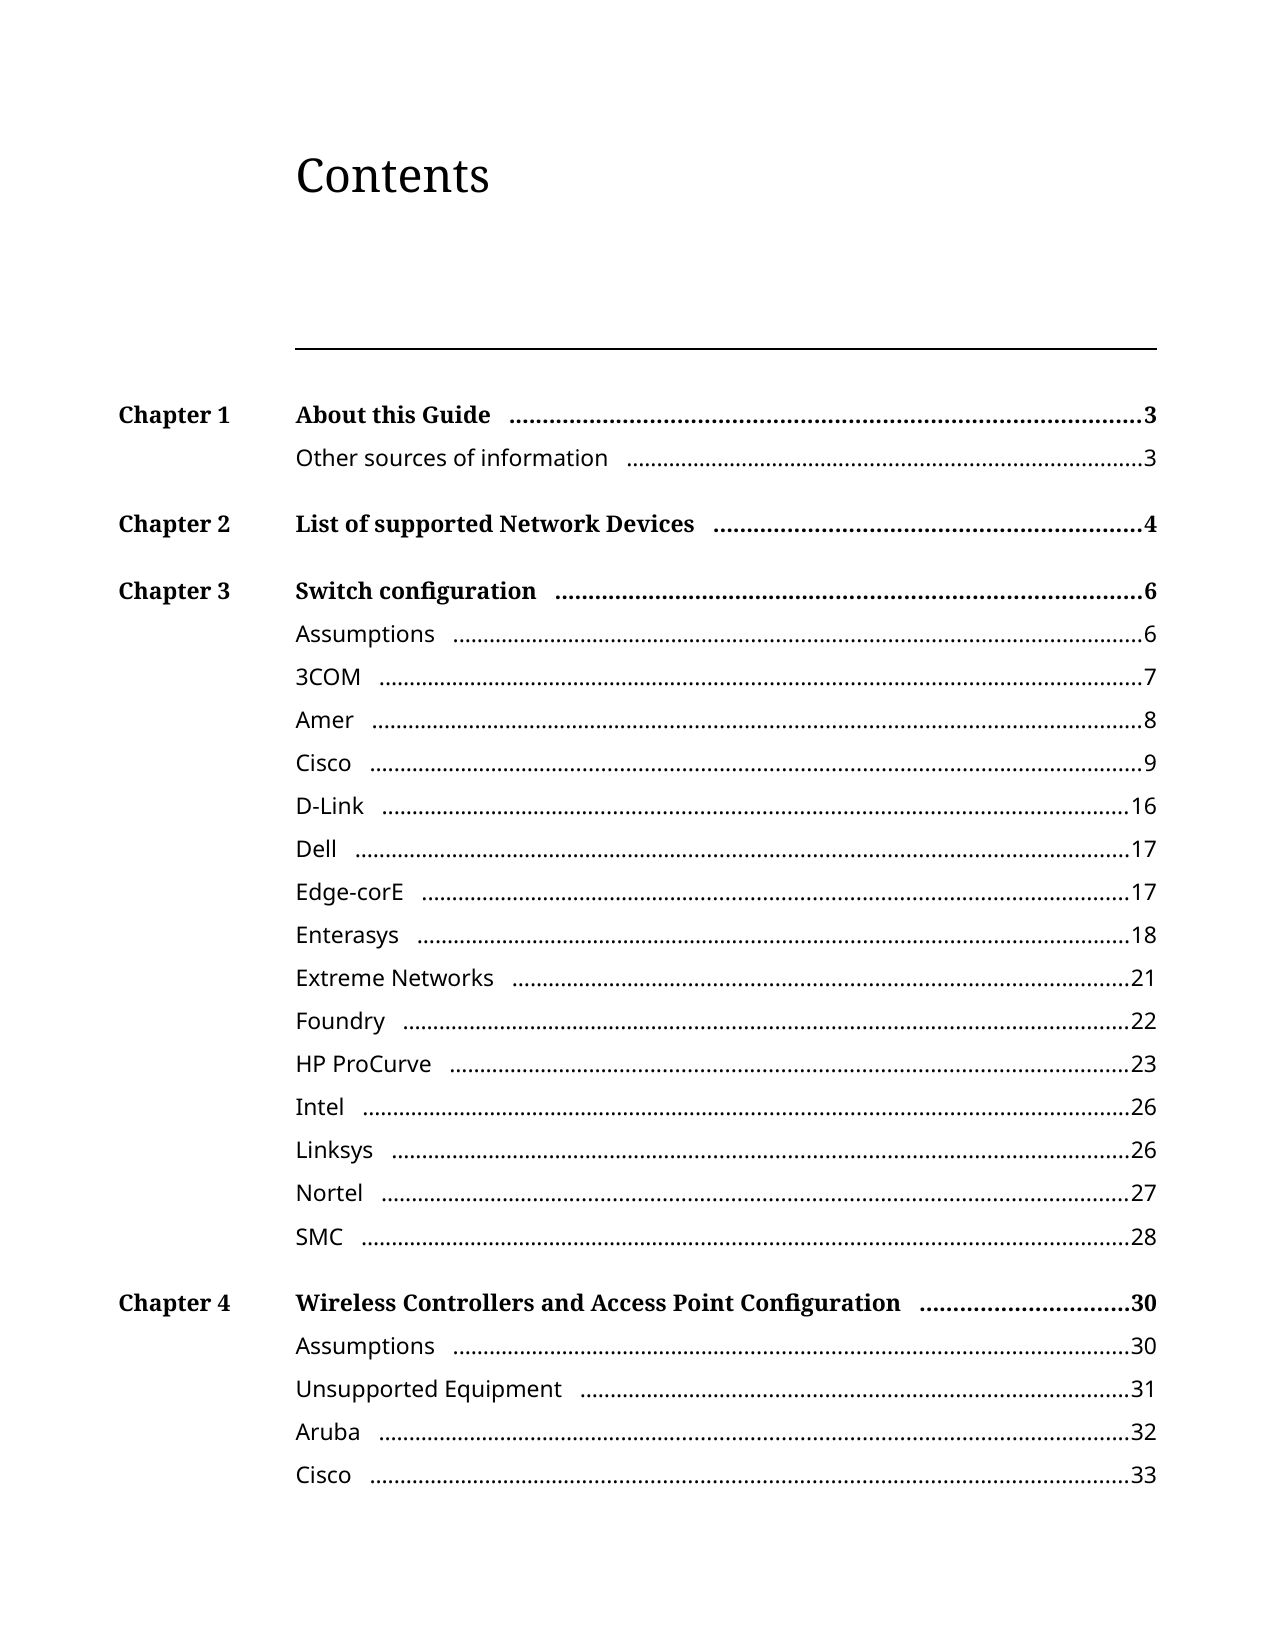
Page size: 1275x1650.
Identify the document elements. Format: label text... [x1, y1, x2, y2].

text Chapter 4 Wireless Controllers and Access Point Configuration 30 [118, 1287, 1157, 1318]
text Enterasys 18 [295, 919, 1157, 951]
text Extreme Networks 21 [295, 962, 1157, 993]
text Other sources of information 3 [295, 442, 1157, 473]
text Assumptions 30 [295, 1330, 1157, 1361]
text Linksys 26 [295, 1134, 1157, 1166]
text Dell 17 [295, 833, 1157, 864]
text Cisco 9 [295, 747, 1157, 778]
text HP ProCurve 23 [295, 1048, 1157, 1079]
text D-Link 16 [295, 790, 1157, 821]
text Aruba 32 [295, 1416, 1157, 1447]
text Chapter 3 Switch configuration 6 [118, 575, 1157, 606]
text Unsupported Equipment 31 [295, 1373, 1157, 1404]
text Nortel 27 [295, 1177, 1157, 1209]
text Intel 26 [295, 1091, 1157, 1123]
text Edge-corE 17 [295, 876, 1157, 907]
text Cisco 33 [295, 1459, 1157, 1490]
text 3COM 7 [295, 661, 1157, 692]
text Chapter 1 About this Guide 3 [118, 399, 1157, 430]
text SMC 28 [295, 1220, 1157, 1252]
text Chapter 2 List of supported Network Devices 4 [118, 508, 1157, 540]
text Amer 8 [295, 704, 1157, 735]
text Assumptions 6 [295, 618, 1157, 649]
subtitle Contents [295, 143, 1157, 348]
text Foundry 22 [295, 1005, 1157, 1037]
